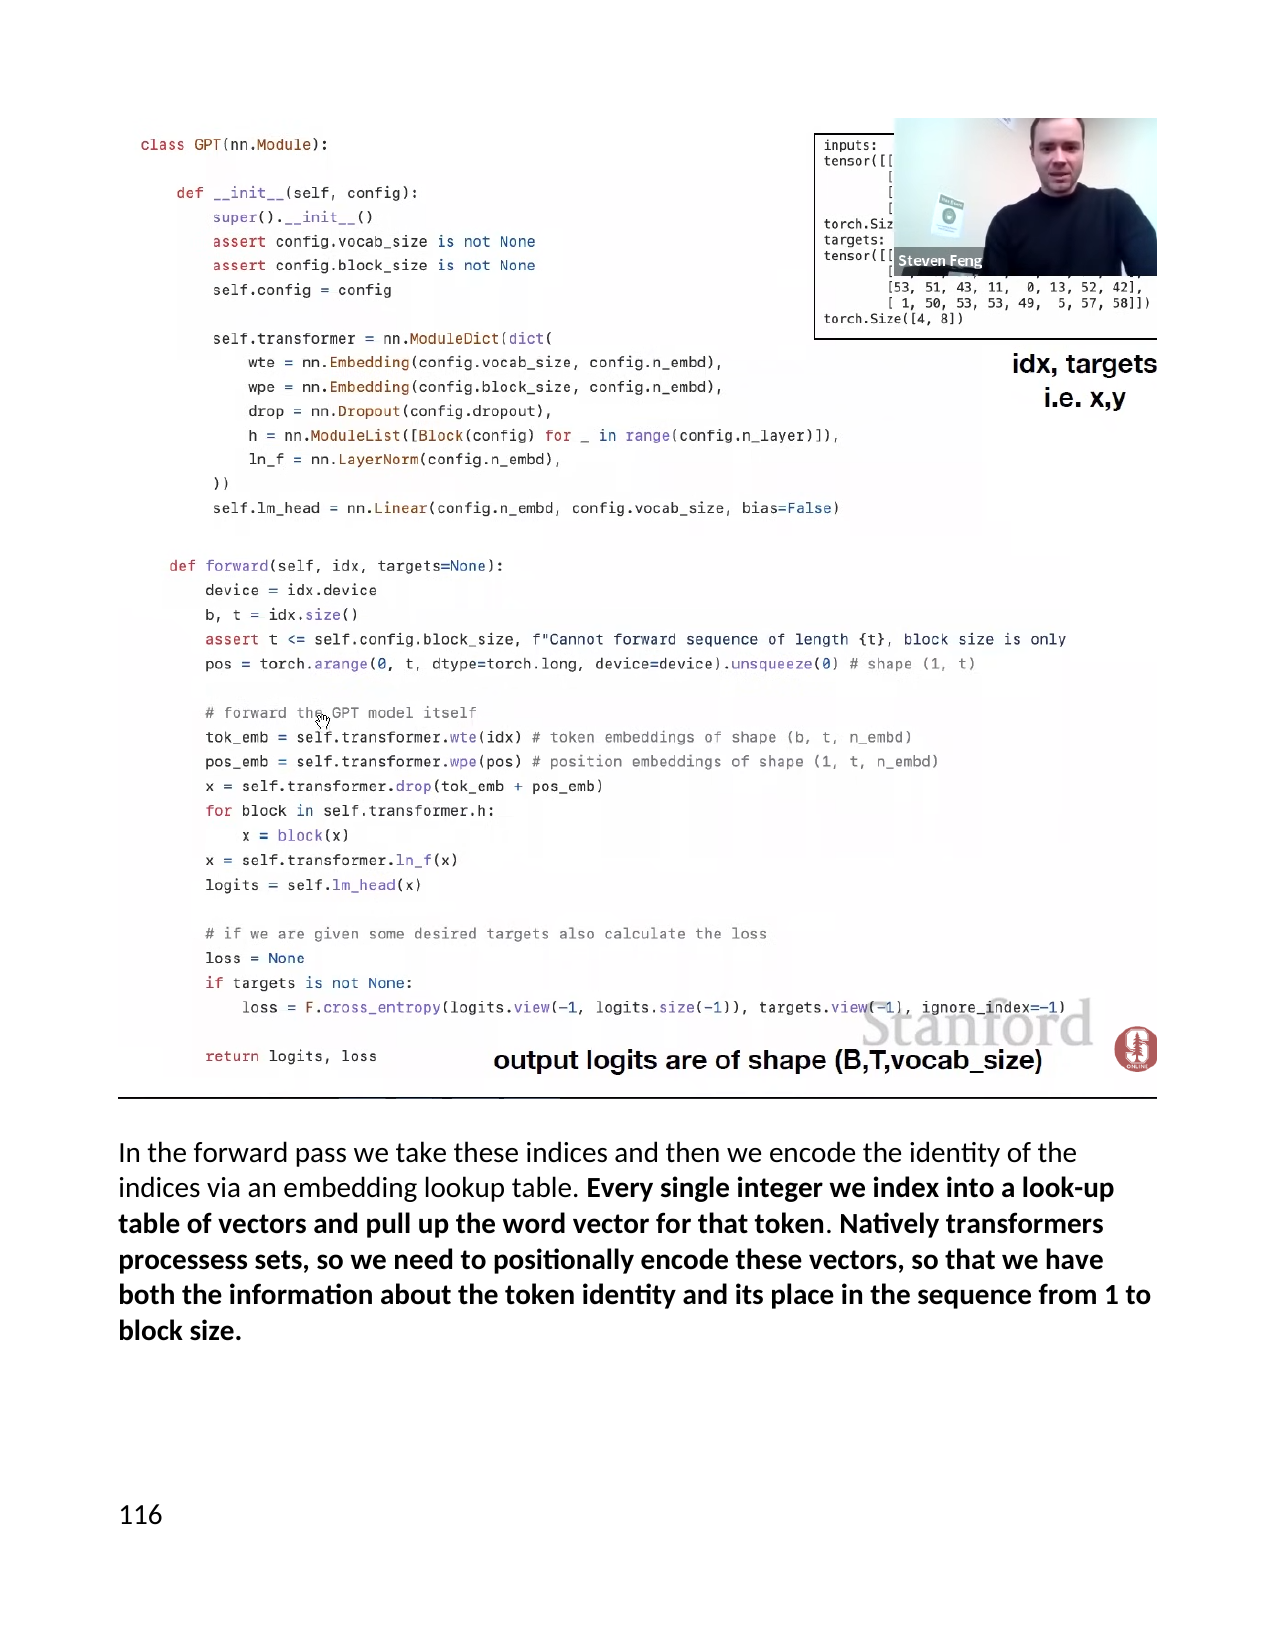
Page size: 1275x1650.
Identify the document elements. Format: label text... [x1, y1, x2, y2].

text In the forward pass we take these indices and then we encode the identity of the indices via an embedding lookup table. Every single integer we index into a look-up table of vectors and pull up the word vector for that token. Natively transformers processess sets, so we need to positionally encode these vectors, so that we have both the information about the token identity and its place in the sequence from 1 to block size. [118, 1134, 1157, 1348]
picture [118, 118, 1157, 1099]
